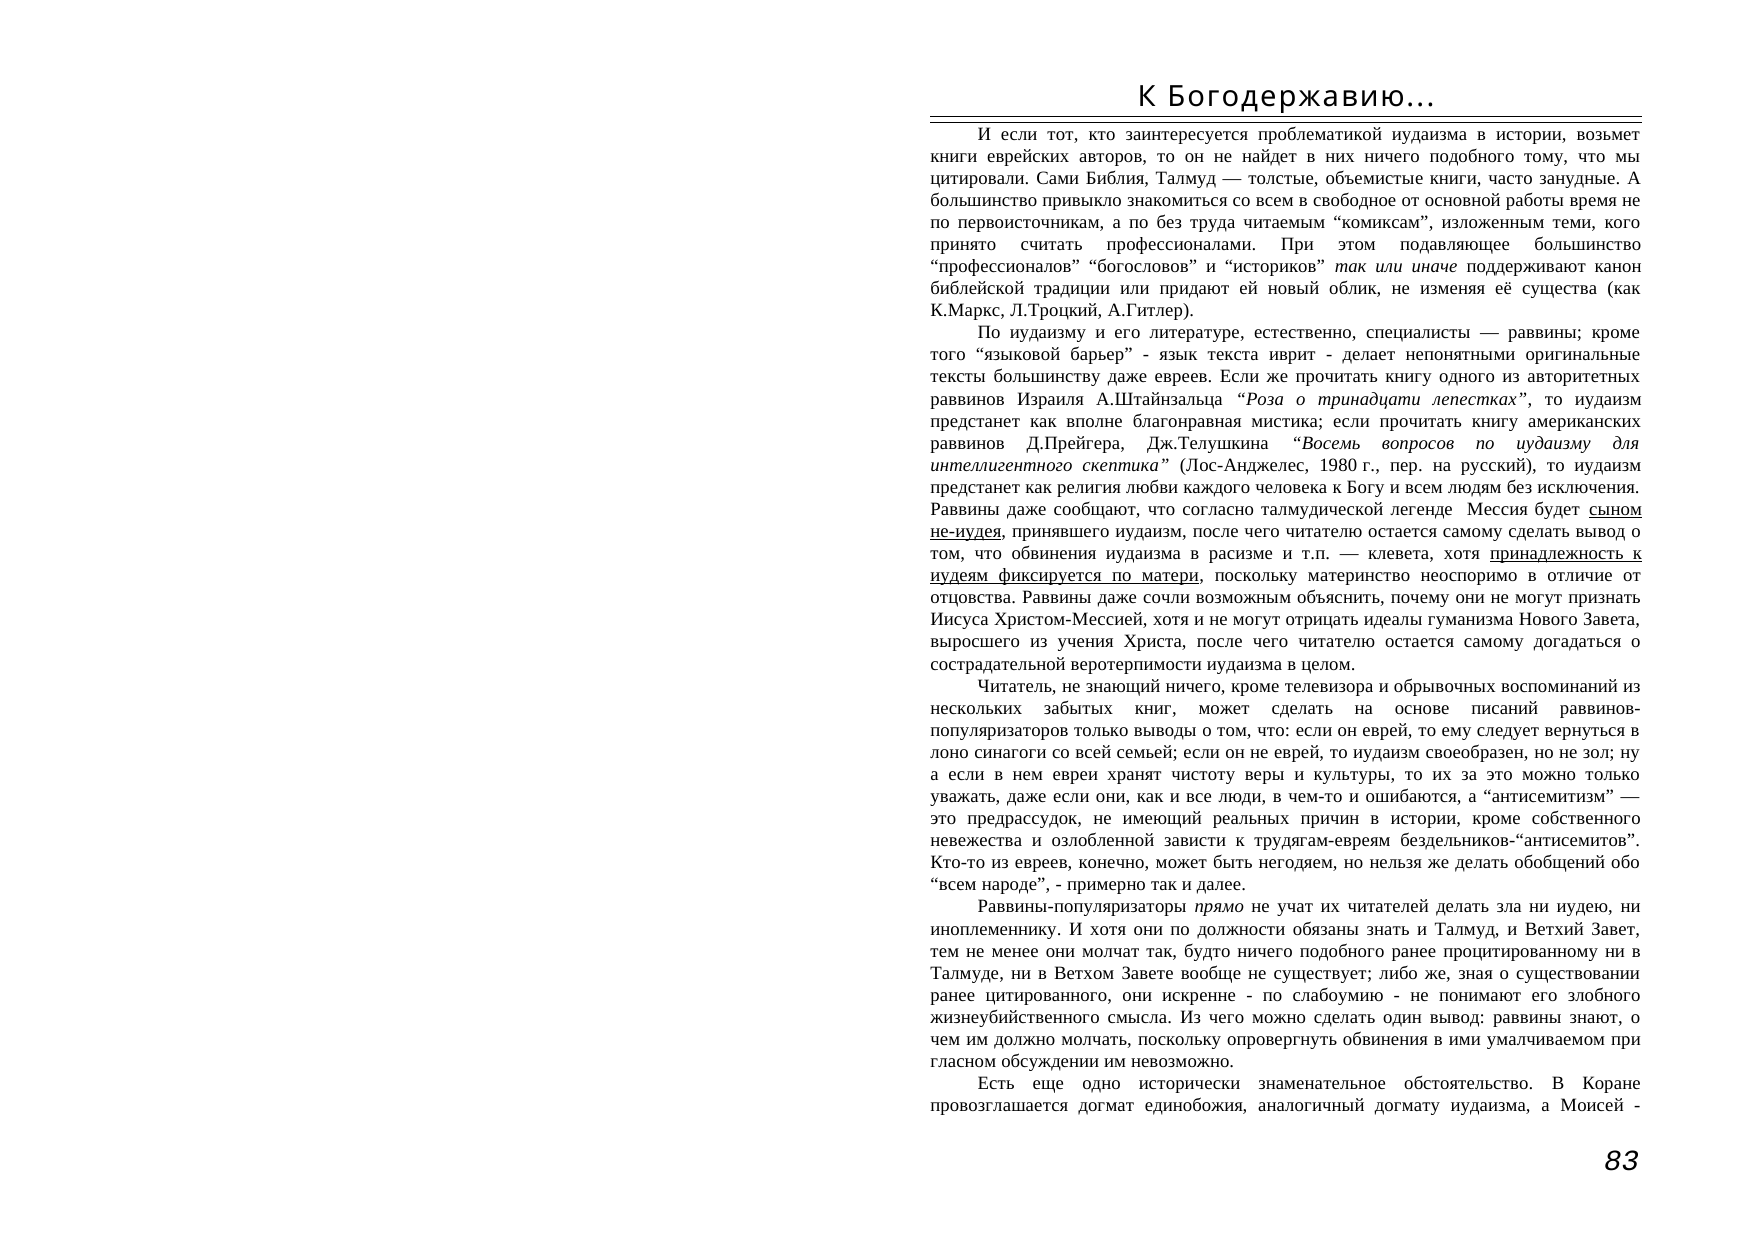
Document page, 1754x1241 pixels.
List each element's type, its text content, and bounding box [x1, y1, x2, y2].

text Есть еще одно исторически знаменательное обстоятельство. В Коране провозглашается догмат единобожия, аналогичный догмату иудаизма, а Моисей [930, 1072, 1642, 1116]
text По иудаизму и его литературе, естественно, специалисты — раввины; кроме того “языковой барьер” - язык текста иврит - делает непонятными оригинальные тексты большинству даже евреев. Если же прочитать книгу одного из авторитетных раввинов Израиля А.Штайнзальца “Роза о тринадцати лепестках”, то иудаизм предстанет как вполне благонравная мистика; если прочитать книгу американских раввинов Д.Прейгера, Дж.Телушкина “Восемь вопросов по иудаизму для интеллигентного скептика” (Лос-Анджелес, 1980 г., пер. на русский), то иудаизм предстанет как религия любви каждого человека к Богу и всем людям без исключения. Раввины даже сообщают, что согласно талмудической легенде Мессия будет сыном не-иудея, принявшего иудаизм, после чего читателю остается самому сделать вывод о том, что обвинения иудаизма в расизме и т.п. — клевета, хотя принадлежность к иудеям фиксируется по матери, поскольку материнство неоспоримо в отличие от отцовства. Раввины даже сочли возможным объяснить, почему они не могут признать Иисуса Христом-Мессией, хотя и не могут отрицать идеалы гуманизма Нового Завета, выросшего из учения Христа, после чего читателю остается самому догадаться о сострадательной веротерпимости иудаизма в целом. [930, 321, 1642, 674]
text Читатель, не знающий ничего, кроме телевизора и обрывочных воспоминаний из нескольких забытых книг, может сделать на основе писаний раввинов-популяризаторов только выводы о том, что: если он еврей, то ему следует вернуться в лоно синагоги со всей семьей; если он не еврей, то иудаизм своеобразен, но не зол; ну а если в нем евреи хранят чистоту веры и культуры, то их за это можно только уважать, даже если они, как и все люди, в чем-то и ошибаются, а “антисемитизм” — это предрассудок, не имеющий реальных причин в истории, кроме собственного невежества и озлобленной зависти к трудягам-евреям бездельников-“антисемитов”. Кто-то из евреев, конечно, может быть негодяем, но нельзя же делать обобщений обо “всем народе”, - примерно так и далее. [930, 674, 1642, 895]
text Раввины-популяризаторы прямо не учат их читателей делать зла ни иудею, ни иноплеменнику. И хотя они по должности обязаны знать и Талмуд, и Ветхий Завет, тем не менее они молчат так, будто ничего подобного ранее процитированному ни в Талмуде, ни в Ветхом Завете вообще не существует; либо же, зная о существовании ранее цитированного, они искренне - по слабоумию - не понимают его злобного жизнеубийственного смысла. Из чего можно сделать один вывод: раввины знают, о чем им должно молчать, поскольку опровергнуть обвинения в ими умалчиваемом при гласном обсуждении им невозможно. [930, 895, 1642, 1072]
text И если тот, кто заинтересуется проблематикой иудаизма в истории, возьмет книги еврейских авторов, то он не найдет в них ничего подобного тому, что мы цитировали. Сами Библия, Талмуд — толстые, объемистые книги, часто занудные. А большинство привыкло знакомиться со всем в свободное от основной работы время не по первоисточникам, а по без труда читаемым “комиксам”, изложенным теми, кого принято считать профессионалами. При этом подавляющее большинство “профессионалов” “богословов” и “историков” так или иначе поддерживают канон библейской традиции или придают ей новый облик, не изменяя её существа (как К.Маркс, Л.Троцкий, А.Гитлер). [930, 123, 1642, 321]
